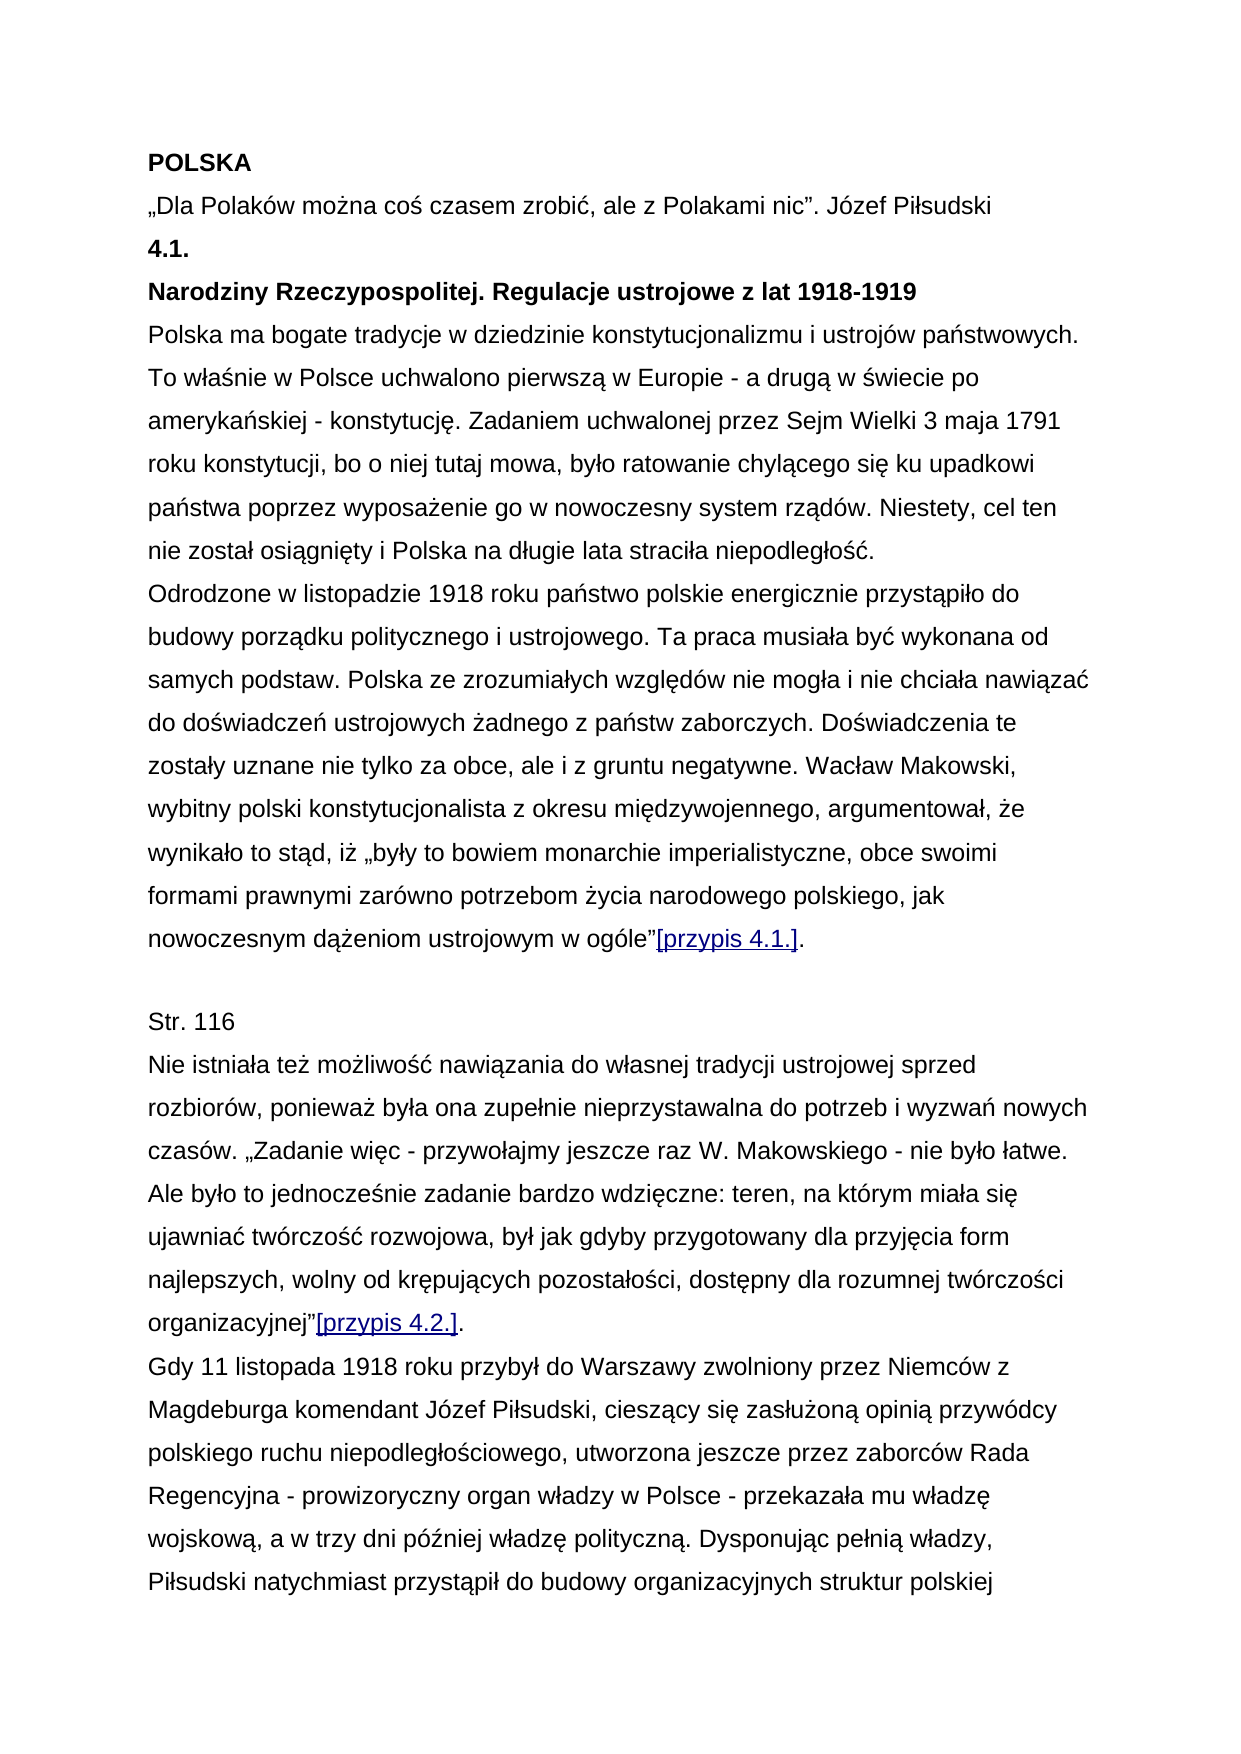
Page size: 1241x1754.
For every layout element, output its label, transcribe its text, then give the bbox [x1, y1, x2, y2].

text Str. 116 [148, 1006, 1093, 1035]
text Nie istniała też możliwość nawiązania do własnej tradycji ustrojowej sprzed rozbiorów, ponieważ była ona zupełnie nieprzystawalna do potrzeb i wyzwań nowych czasów. „Zadanie więc - przywołajmy jeszcze raz W. Makowskiego - nie było łatwe. Ale było to jednocześnie zadanie bardzo wdzięczne: teren, na którym miała się ujawniać twórczość rozwojowa, był jak gdyby przygotowany dla przyjęcia form najlepszych, wolny od krępujących pozostałości, dostępny dla rozumnej twórczości organizacyjnej”[przypis 4.2.]. [148, 1049, 1093, 1337]
subtitle Narodziny Rzeczypospolitej. Regulacje ustrojowe z lat 1918-1919 [148, 277, 1093, 306]
text Gdy 11 listopada 1918 roku przybył do Warszawy zwolniony przez Niemców z Magdeburga komendant Józef Piłsudski, cieszący się zasłużoną opinią przywódcy polskiego ruchu niepodległościowego, utworzona jeszcze przez zaborców Rada Regencyjna - prowizoryczny organ władzy w Polsce - przekazała mu władzę wojskową, a w trzy dni później władzę polityczną. Dysponując pełnią władzy, Piłsudski natychmiast przystąpił do budowy organizacyjnych struktur polskiej [148, 1351, 1093, 1596]
text „Dla Polaków można coś czasem zrobić, ale z Polakami nic”. Józef Piłsudski [148, 191, 1093, 219]
text Odrodzone w listopadzie 1918 roku państwo polskie energicznie przystąpiło do budowy porządku politycznego i ustrojowego. Ta praca musiała być wykonana od samych podstaw. Polska ze zrozumiałych względów nie mogła i nie chciała nawiązać do doświadczeń ustrojowych żadnego z państw zaborczych. Doświadczenia te zostały uznane nie tylko za obce, ale i z gruntu negatywne. Wacław Makowski, wybitny polski konstytucjonalista z okresu międzywojennego, argumentował, że wynikało to stąd, iż „były to bowiem monarchie imperialistyczne, obce swoimi formami prawnymi zarówno potrzebom życia narodowego polskiego, jak nowoczesnym dążeniom ustrojowym w ogóle”[przypis 4.1.]. [148, 579, 1093, 953]
text 4.1. [148, 234, 1093, 263]
text Polska ma bogate tradycje w dziedzinie konstytucjonalizmu i ustrojów państwowych. To właśnie w Polsce uchwalono pierwszą w Europie - a drugą w świecie po amerykańskiej - konstytucję. Zadaniem uchwalonej przez Sejm Wielki 3 maja 1791 roku konstytucji, bo o niej tutaj mowa, było ratowanie chylącego się ku upadkowi państwa poprzez wyposażenie go w nowoczesny system rządów. Niestety, cel ten nie został osiągnięty i Polska na długie lata straciła niepodległość. [148, 320, 1093, 564]
subtitle POLSKA [148, 148, 1093, 176]
